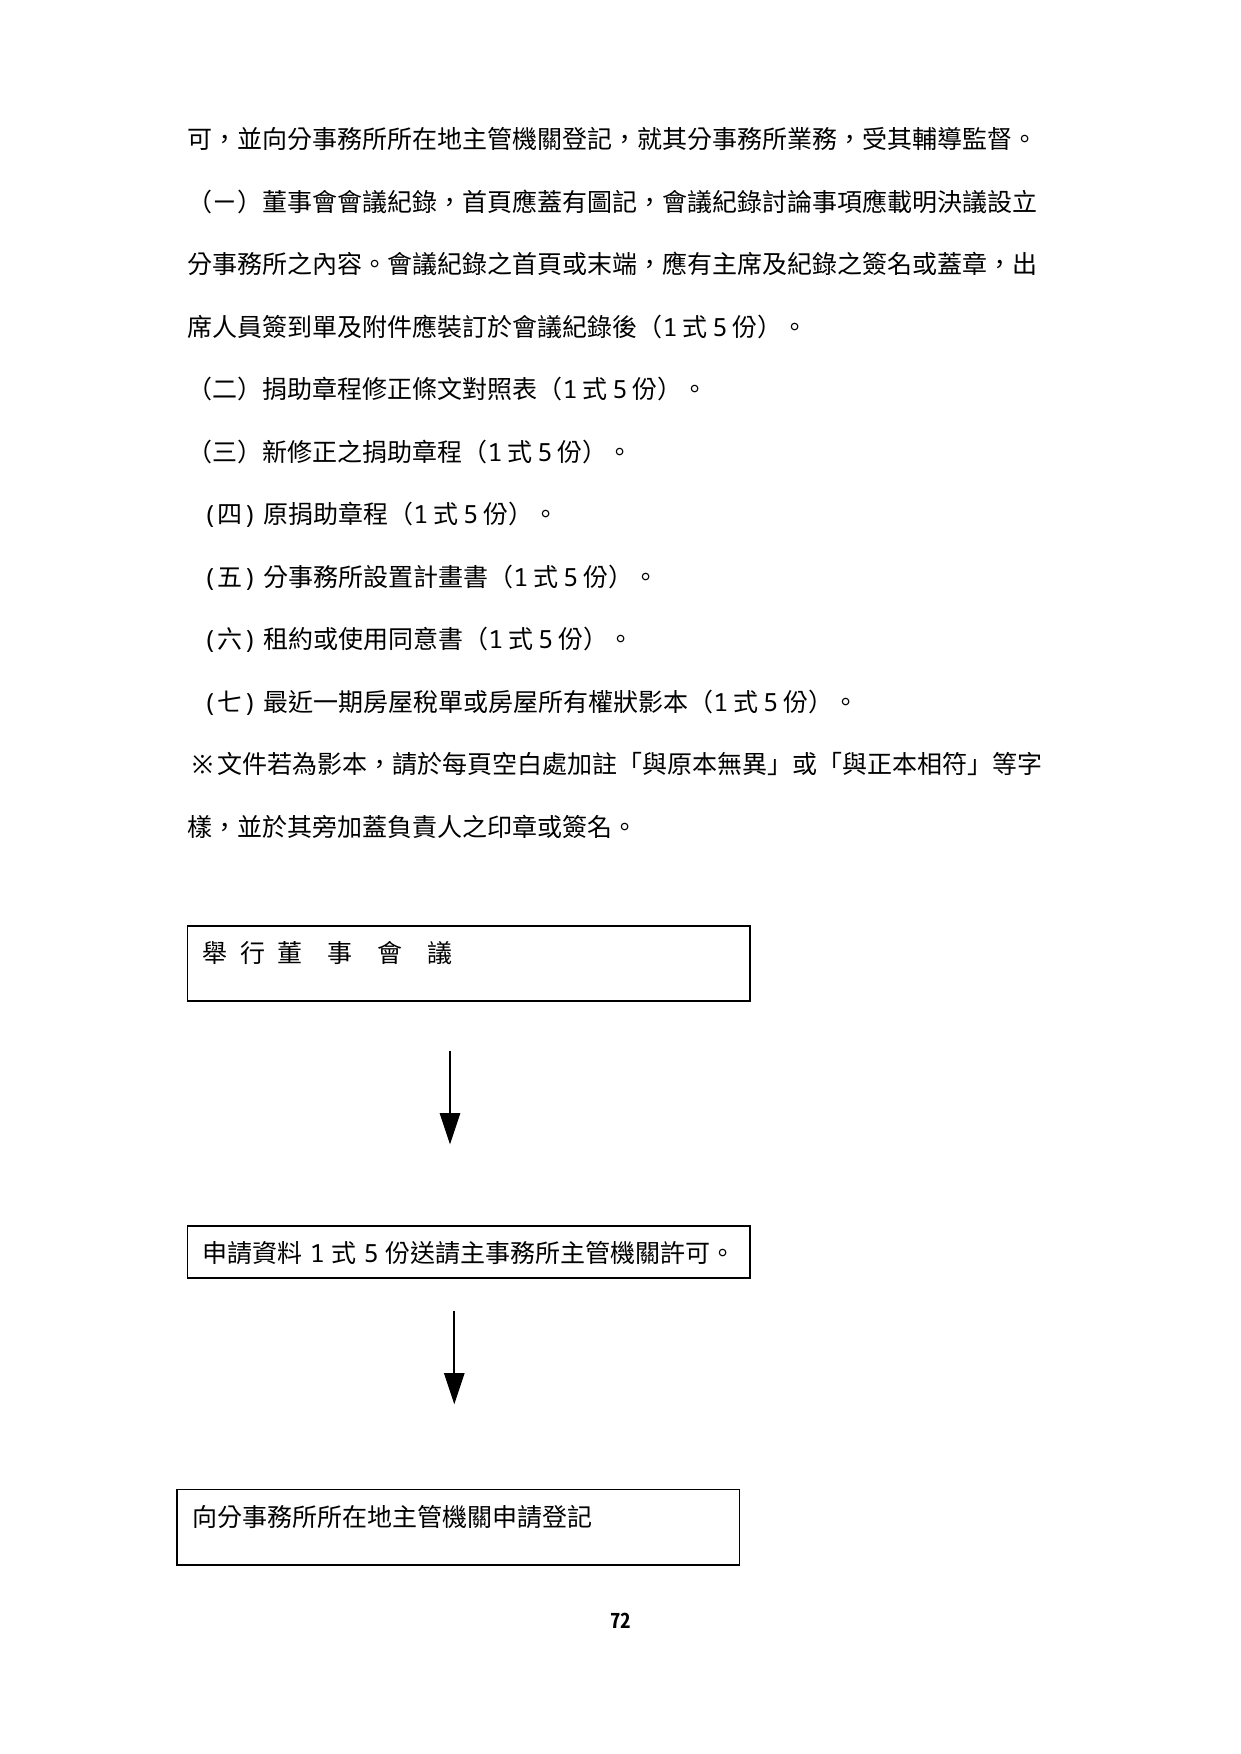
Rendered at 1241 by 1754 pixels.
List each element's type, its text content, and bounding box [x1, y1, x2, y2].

text (五) 分事務所設置計畫書（1式5份）。 [187, 534, 1053, 596]
text (七) 最近一期房屋稅單或房屋所有權狀影本（1式5份）。 [187, 659, 1053, 721]
text （二）捐助章程修正條文對照表（1式5份）。 [187, 346, 1053, 409]
text （ㄧ）董事會會議紀錄，首頁應蓋有圖記，會議紀錄討論事項應載明決議設立分事務所之內容。會議紀錄之首頁或末端，應有主席及紀錄之簽名或蓋章，出席人員簽到單及附件應裝訂於會議紀錄後（1式5份）。 [187, 159, 1053, 346]
text （三）新修正之捐助章程（1式5份）。 [187, 409, 1053, 471]
text ※文件若為影本，請於每頁空白處加註「與原本無異」或「與正本相符」等字樣，並於其旁加蓋負責人之印章或簽名。 [187, 721, 1053, 846]
text (四) 原捐助章程（1式5份）。 [187, 471, 1053, 534]
text 可，並向分事務所所在地主管機關登記，就其分事務所業務，受其輔導監督。 [187, 96, 1053, 159]
text (六) 租約或使用同意書（1式5份）。 [187, 596, 1053, 659]
